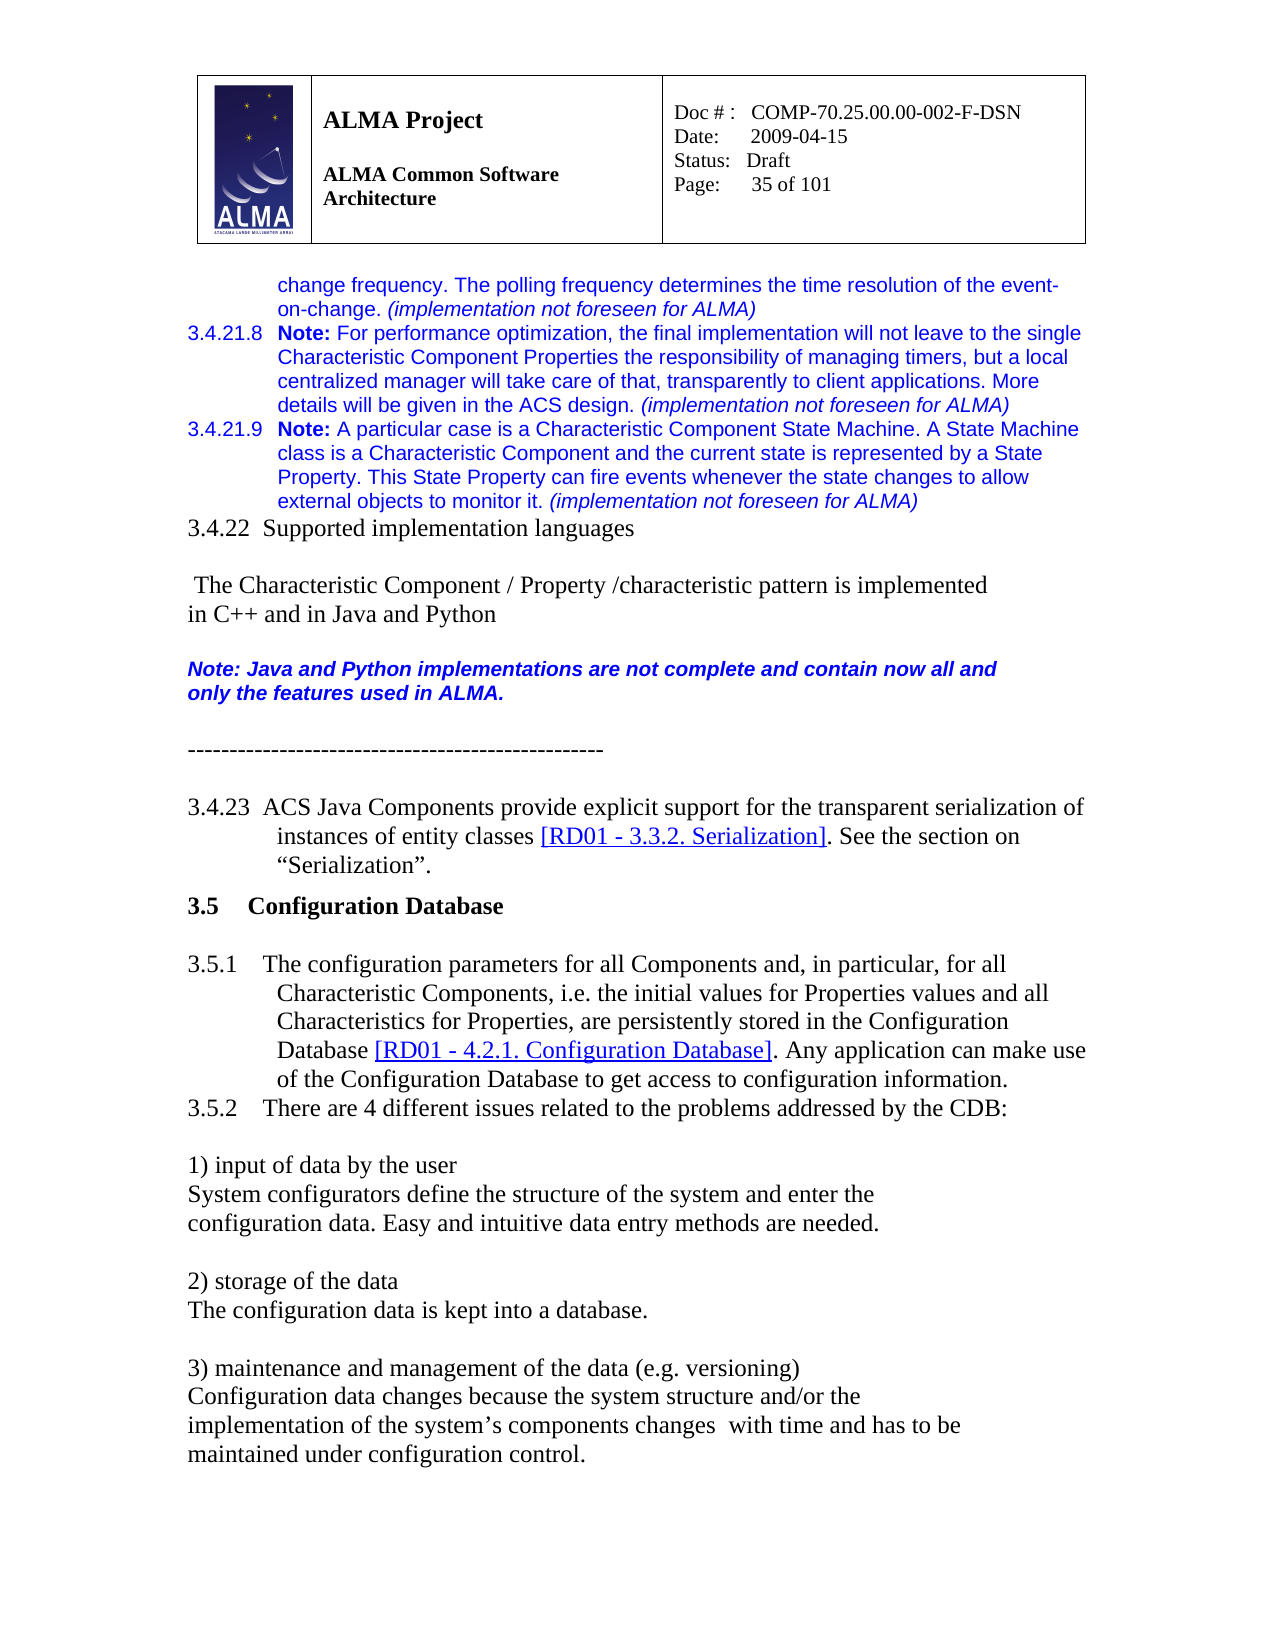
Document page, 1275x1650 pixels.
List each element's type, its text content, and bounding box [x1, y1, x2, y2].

subtitle change frequency. The polling frequency determines the time resolution of the event-on-change. (implementation not foreseen for ALMA) [187, 273, 1087, 321]
picture [214, 85, 293, 235]
subtitle Supported implementation languages [187, 513, 1087, 541]
subtitle The configuration parameters for all Components and, in particular, for all Characteristic Components, i.e. the initial values for Properties values and all Characteristics for Properties, are persistently stored in the Configuration Database [RD01 - 4.2.1. Configuration Database]. Any application can make use of the Configuration Database to get access to configuration information. [187, 949, 1087, 1093]
text 2) storage of the data The configuration data is kept into a database. [187, 1266, 1012, 1323]
subtitle Note: A particular case is a Characteristic Component State Machine. A State Machine class is a Characteristic Component and the current state is represented by a State Property. This State Property can fire events whenever the state changes to allow external objects to monitor it. (implementation not foreseen for ALMA) [187, 417, 1087, 513]
text -------------------------------------------------- [187, 734, 1012, 763]
text Note: Java and Python implementations are not complete and contain now all and only the features used in ALMA. [187, 657, 1012, 705]
text 1) input of data by the user System configurators define the structure of the system and enter the configuration data. Easy and intuitive data entry methods are needed. [187, 1151, 1012, 1237]
subtitle ACS Java Components provide explicit support for the transparent serialization of instances of entity classes [RD01 - 3.3.2. Serialization]. See the section on “Serialization”. [187, 792, 1087, 878]
subtitle There are 4 different issues related to the problems addressed by the CDB: [187, 1093, 1087, 1121]
text The Characteristic Component / Property /characteristic pattern is implemented in C++ and in Java and Python [187, 571, 1012, 628]
text 3) maintenance and management of the data (e.g. versioning) Configuration data changes because the system structure and/or the implementation of the system’s components changes with time and has to be maintained under configuration control. [187, 1353, 1012, 1468]
subtitle Note: For performance optimization, the final implementation will not leave to the single Characteristic Component Properties the responsibility of managing timers, but a local centralized manager will take care of that, transparently to client applications. More details will be given in the ACS design. (implementation not foreseen for ALMA) [187, 321, 1087, 417]
subtitle Configuration Database [187, 891, 1087, 920]
